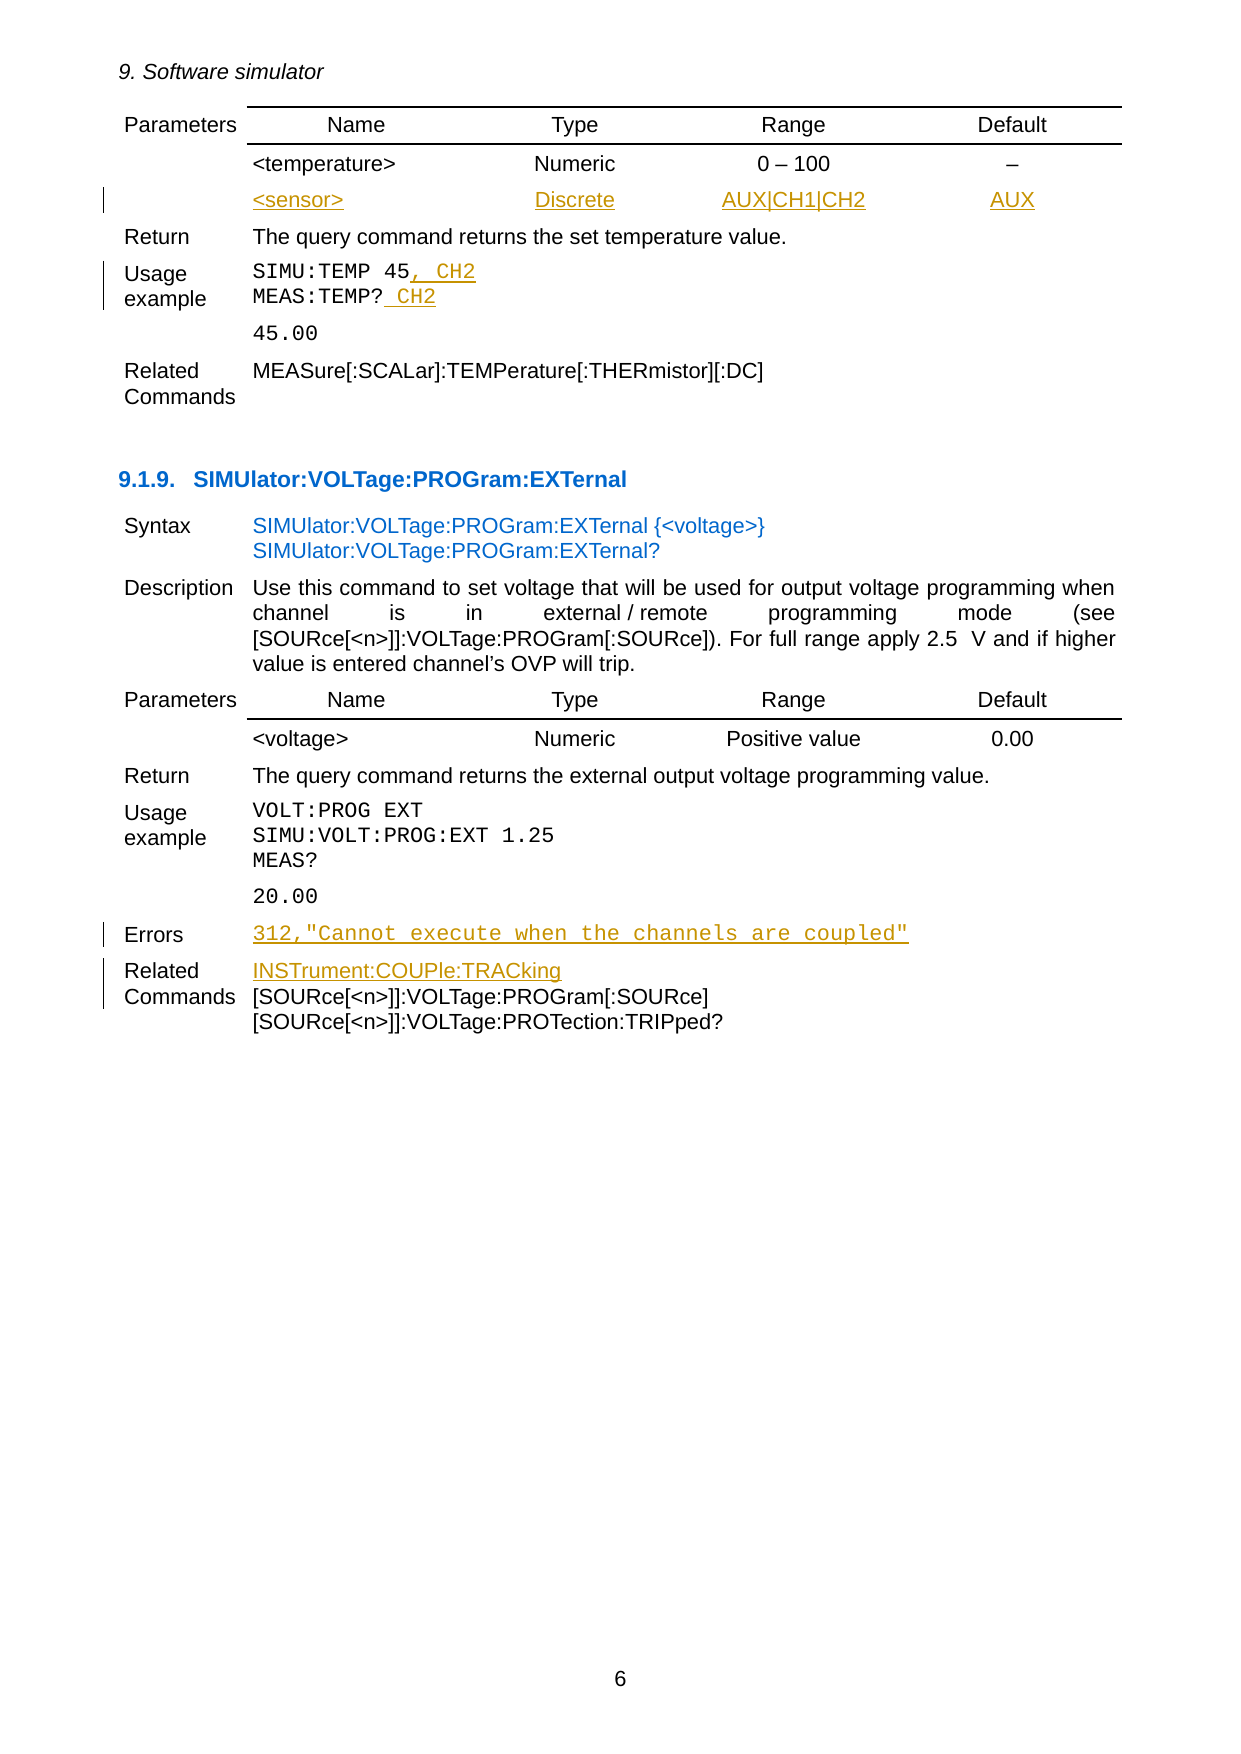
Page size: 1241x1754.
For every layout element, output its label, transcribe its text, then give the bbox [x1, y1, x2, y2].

table_cell Discrete [465, 182, 684, 218]
table_cell Range [684, 108, 903, 143]
table_cell – [903, 145, 1122, 182]
table_cell Numeric [465, 145, 684, 182]
table_cell 0 – 100 [684, 145, 903, 182]
table_cell SIMU:TEMP 45, CH2 MEAS:TEMP? CH2 45.00 [247, 255, 1122, 353]
table_cell <voltage> [247, 720, 465, 757]
table_cell Description [118, 569, 247, 682]
table_cell Range [684, 682, 903, 718]
table_cell 312,"Cannot execute when the channels are coupled" [247, 916, 1122, 953]
table_cell Return [118, 757, 247, 794]
table_cell AUX|CH1|CH2 [684, 182, 903, 218]
table_cell AUX [903, 182, 1122, 218]
table_cell Default [903, 108, 1122, 143]
table_cell INSTrument:COUPle:TRACking [SOURce[<n>]]:VOLTage:PROGram[:SOURce] [SOURce[<n>]]:VOLTage:PROTection:TRIPped? [247, 953, 1122, 1040]
table_cell <sensor> [247, 182, 465, 218]
table_cell Usage example [118, 794, 247, 916]
table_cell Parameters [118, 682, 247, 757]
table_cell Name [247, 108, 465, 143]
table_cell Parameters [118, 106, 247, 218]
table_cell Name [247, 682, 465, 718]
table_cell Related Commands [118, 953, 247, 1040]
table_cell The query command returns the external output voltage programming value. [247, 757, 1122, 794]
table_cell 0.00 [903, 720, 1122, 757]
table_cell Numeric [465, 720, 684, 757]
table_header Syntax [118, 508, 247, 569]
table_cell Type [465, 108, 684, 143]
table_cell The query command returns the set temperature value. [247, 218, 1122, 255]
table_cell Related Commands [118, 353, 247, 414]
table_cell MEASure[:SCALar]:TEMPerature[:THERmistor][:DC] [247, 353, 1122, 414]
table_cell Usage example [118, 255, 247, 353]
table_cell Default [903, 682, 1122, 718]
table_header SIMUlator:VOLTage:PROGram:EXTernal {<voltage>} SIMUlator:VOLTage:PROGram:EXTernal? [247, 508, 1122, 569]
table_cell Errors [118, 916, 247, 953]
table_cell Type [465, 682, 684, 718]
subtitle SIMUlator:VOLTage:PROGram:EXTernal [118, 466, 1122, 493]
table_cell Return [118, 218, 247, 255]
table_cell Use this command to set voltage that will be used for output voltage programming when channel is in external / remote programming mode (see [SOURce[<n>]]:VOLTage:PROGram[:SOURce]). For full range apply 2.5 V and if higher value is entered channel’s OVP will trip. [247, 569, 1122, 682]
table_cell VOLT:PROG EXT SIMU:VOLT:PROG:EXT 1.25 MEAS? 20.00 [247, 794, 1122, 916]
table_cell Positive value [684, 720, 903, 757]
table_cell <temperature> [247, 145, 465, 182]
